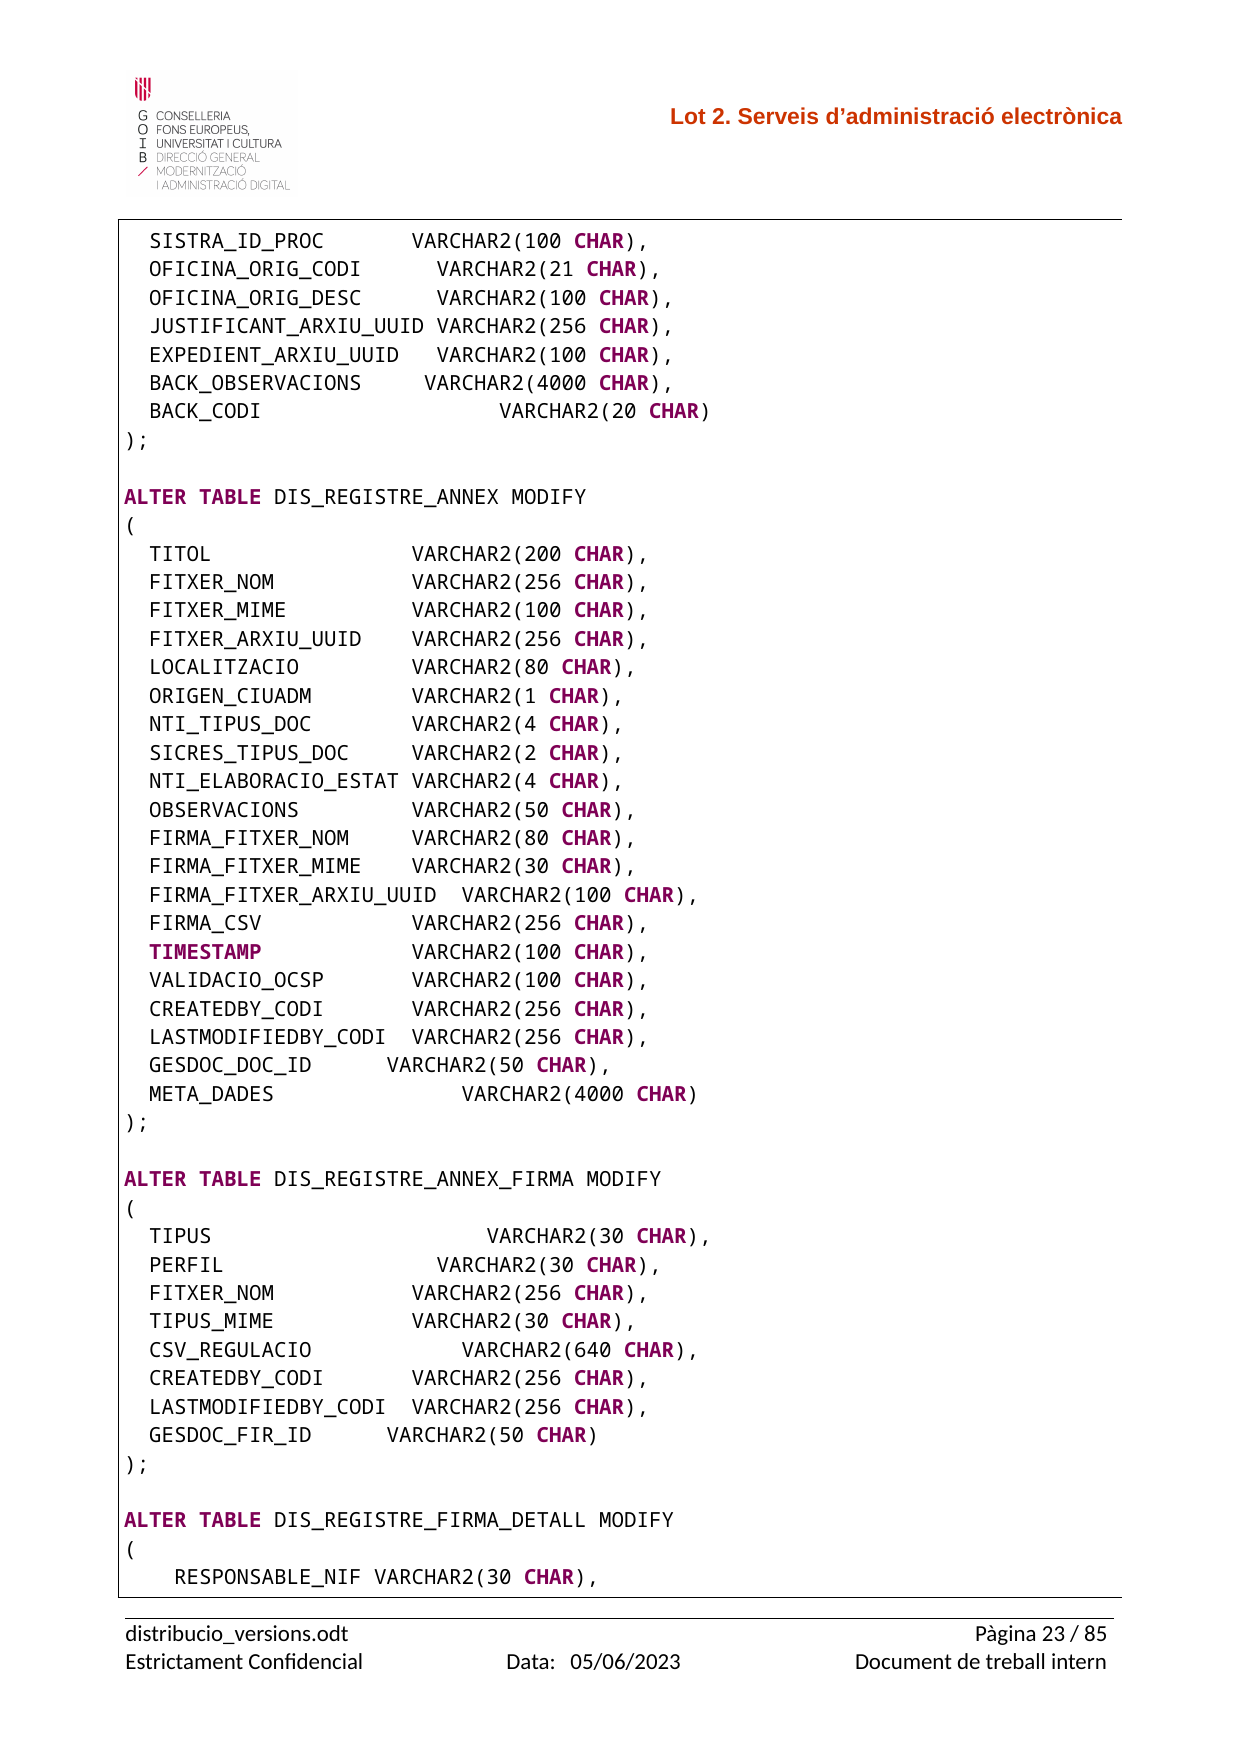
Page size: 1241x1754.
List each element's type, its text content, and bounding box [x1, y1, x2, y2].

picture [126, 70, 299, 197]
table_header SISTRA_ID_PROC VARCHAR2(100 CHAR), OFICINA_ORIG_CODI VARCHAR2(21 CHAR), OFICINA_ORIG_DESC VARCHAR2(100 CHAR), JUSTIFICANT_ARXIU_UUID VARCHAR2(256 CHAR), EXPEDIENT_ARXIU_UUID VARCHAR2(100 CHAR), BACK_OBSERVACIONS VARCHAR2(4000 CHAR), BACK_CODI VARCHAR2(20 CHAR) ); ALTER TABLE DIS_REGISTRE_ANNEX MODIFY ( TITOL VARCHAR2(200 CHAR), FITXER_NOM VARCHAR2(256 CHAR), FITXER_MIME VARCHAR2(100 CHAR), FITXER_ARXIU_UUID VARCHAR2(256 CHAR), LOCALITZACIO VARCHAR2(80 CHAR), ORIGEN_CIUADM VARCHAR2(1 CHAR), NTI_TIPUS_DOC VARCHAR2(4 CHAR), SICRES_TIPUS_DOC VARCHAR2(2 CHAR), NTI_ELABORACIO_ESTAT VARCHAR2(4 CHAR), OBSERVACIONS VARCHAR2(50 CHAR), FIRMA_FITXER_NOM VARCHAR2(80 CHAR), FIRMA_FITXER_MIME VARCHAR2(30 CHAR), FIRMA_FITXER_ARXIU_UUID VARCHAR2(100 CHAR), FIRMA_CSV VARCHAR2(256 CHAR), TIMESTAMP VARCHAR2(100 CHAR), VALIDACIO_OCSP VARCHAR2(100 CHAR), CREATEDBY_CODI VARCHAR2(256 CHAR), LASTMODIFIEDBY_CODI VARCHAR2(256 CHAR), GESDOC_DOC_ID VARCHAR2(50 CHAR), META_DADES VARCHAR2(4000 CHAR) ); ALTER TABLE DIS_REGISTRE_ANNEX_FIRMA MODIFY ( TIPUS VARCHAR2(30 CHAR), PERFIL VARCHAR2(30 CHAR), FITXER_NOM VARCHAR2(256 CHAR), TIPUS_MIME VARCHAR2(30 CHAR), CSV_REGULACIO VARCHAR2(640 CHAR), CREATEDBY_CODI VARCHAR2(256 CHAR), LASTMODIFIEDBY_CODI VARCHAR2(256 CHAR), GESDOC_FIR_ID VARCHAR2(50 CHAR) ); ALTER TABLE DIS_REGISTRE_FIRMA_DETALL MODIFY ( RESPONSABLE_NIF VARCHAR2(30 CHAR), [119, 220, 1122, 1597]
